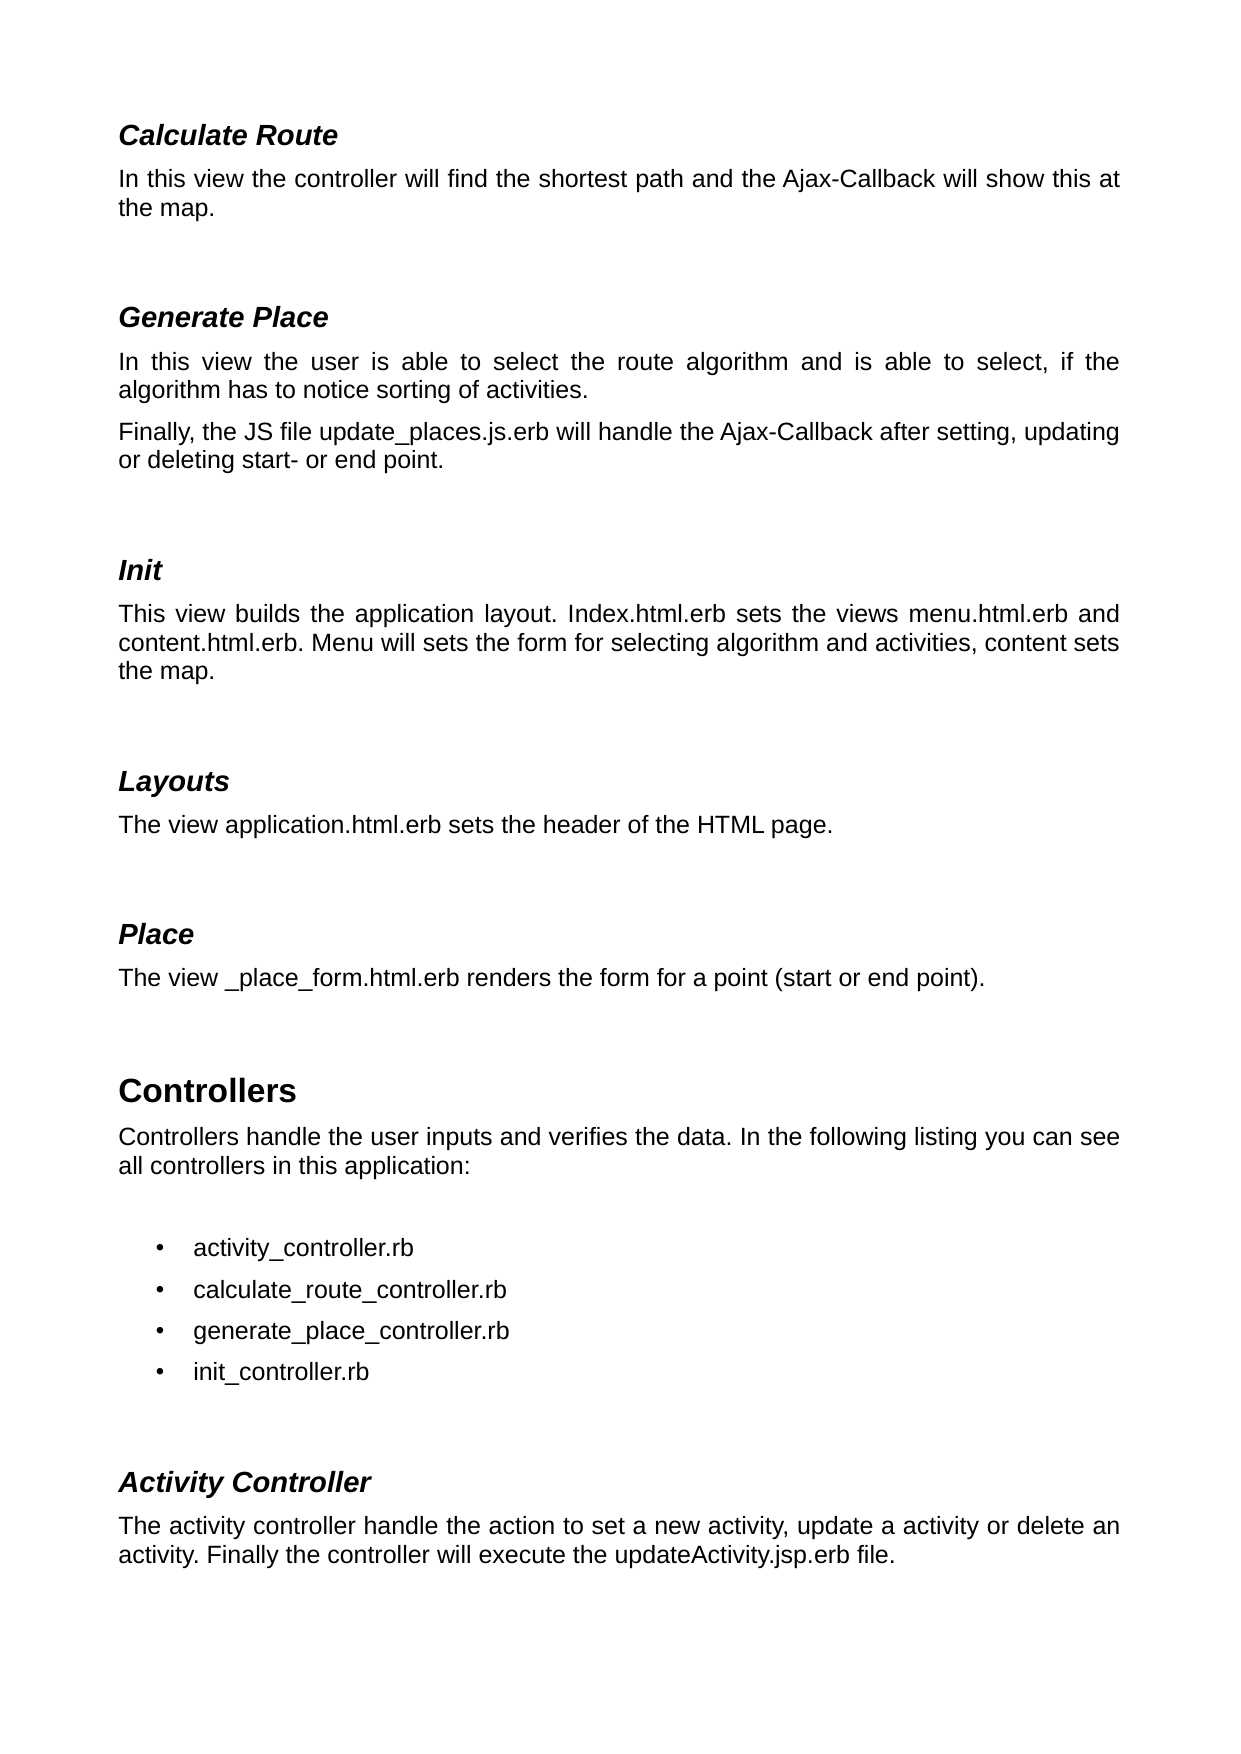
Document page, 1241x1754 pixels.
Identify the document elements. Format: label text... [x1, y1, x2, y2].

list activity_controller.rb [156, 1233, 1122, 1262]
subtitle Place [118, 917, 1122, 951]
text The view _place_form.html.erb renders the form for a point (start or end point). [118, 963, 1122, 992]
subtitle Generate Place [118, 300, 1122, 334]
subtitle Activity Controller [118, 1465, 1122, 1498]
text In this view the user is able to select the route algorithm and is able to select, if the algorithm has to notice sorting of activities. [118, 346, 1122, 404]
subtitle Init [118, 553, 1122, 586]
subtitle Calculate Route [118, 118, 1122, 152]
text The activity controller handle the action to set a new activity, update a activity or delete an activity. Finally the controller will execute the updateActivity.jsp.erb file. [118, 1511, 1122, 1568]
text In this view the controller will find the shortest path and the Ajax-Callback will show this at the map. [118, 164, 1122, 222]
list generate_place_controller.rb [156, 1316, 1122, 1345]
subtitle Layouts [118, 764, 1122, 797]
text Controllers handle the user inputs and verifies the data. In the following listing you can see all controllers in this application: [118, 1122, 1122, 1179]
list init_controller.rb [156, 1357, 1122, 1386]
subtitle Controllers [118, 1071, 1122, 1109]
text This view builds the application layout. Index.html.erb sets the views menu.html.erb and content.html.erb. Menu will sets the form for selecting algorithm and activities, content sets the map. [118, 599, 1122, 685]
list calculate_route_controller.rb [156, 1274, 1122, 1303]
text Finally, the JS file update_places.js.erb will handle the Ajax-Callback after setting, updating or deleting start- or end point. [118, 416, 1122, 474]
text The view application.html.erb sets the header of the HTML page. [118, 810, 1122, 838]
